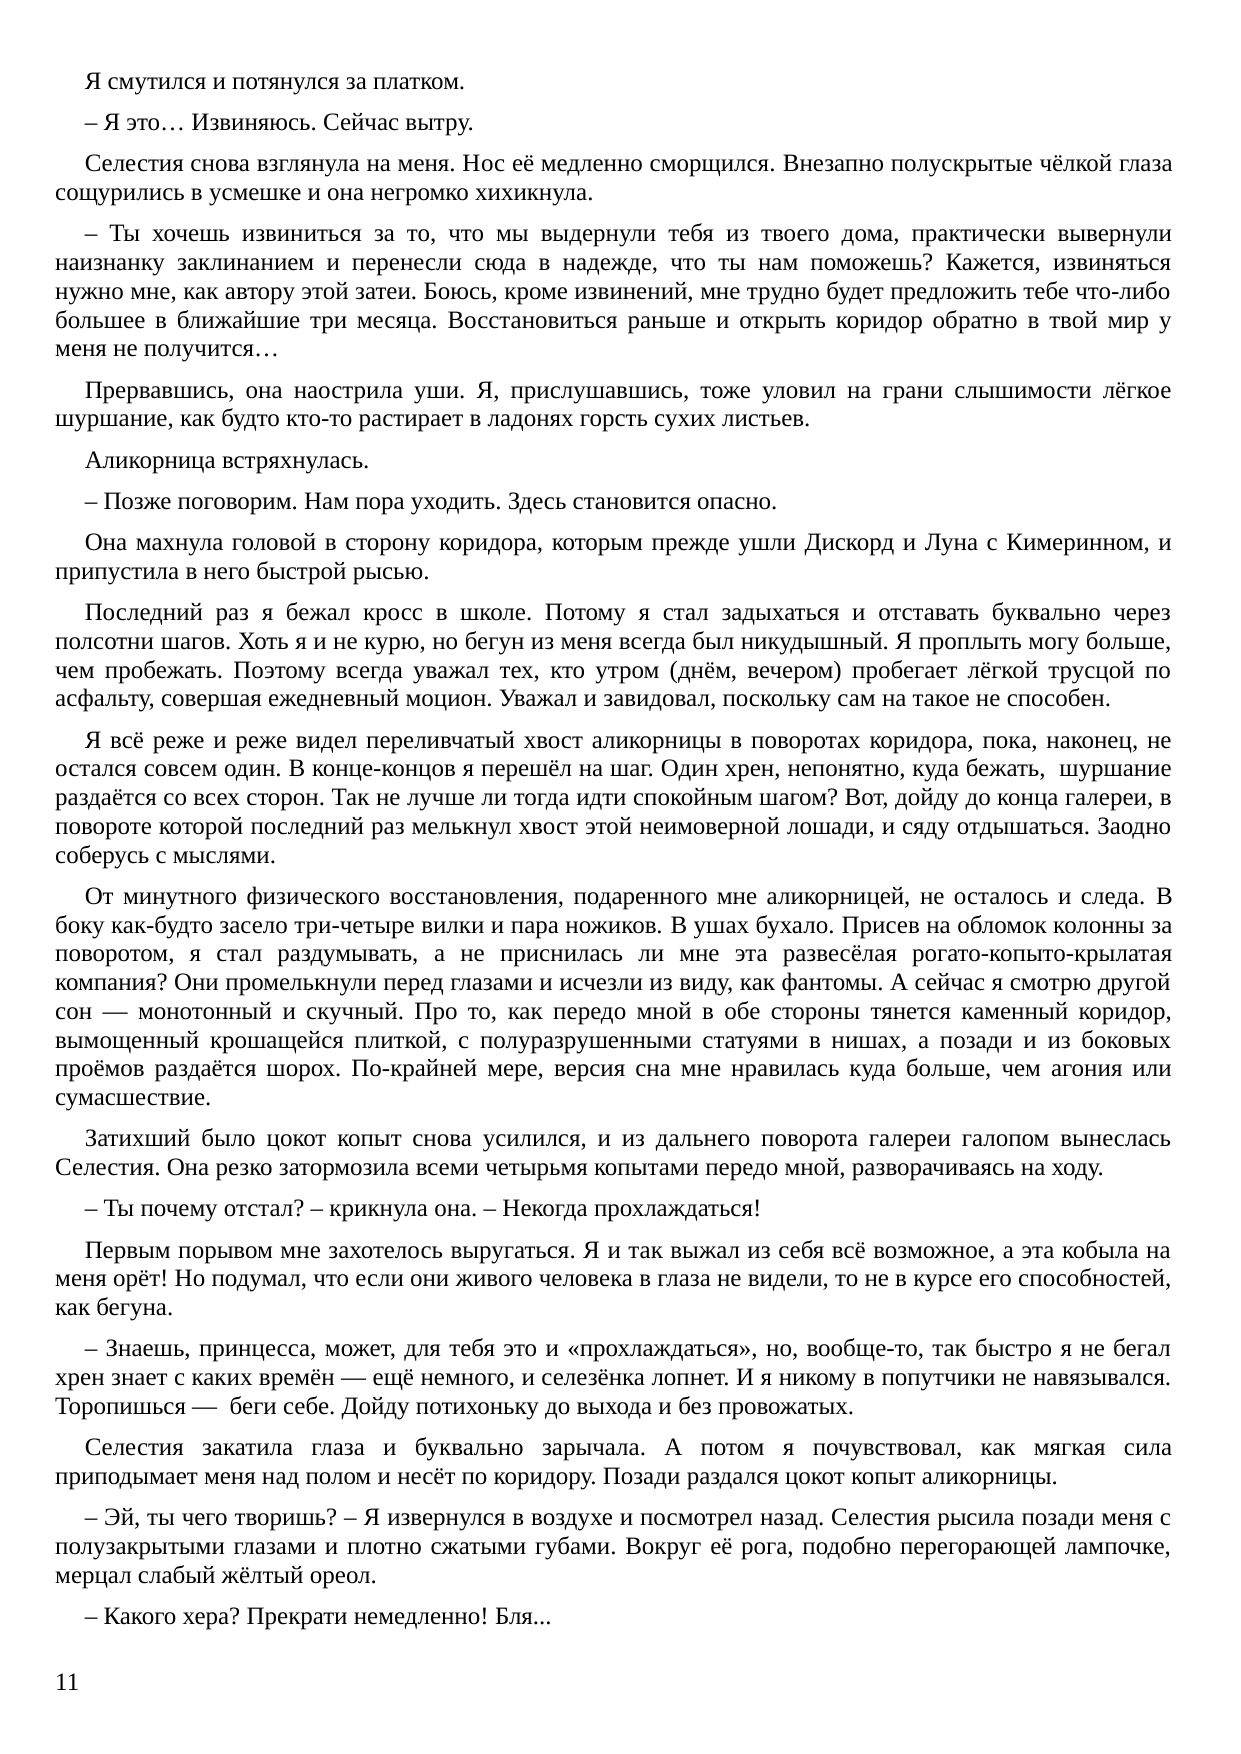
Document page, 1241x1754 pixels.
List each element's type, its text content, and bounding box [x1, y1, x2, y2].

text Последний раз я бежал кросс в школе. Потому я стал задыхаться и отставать буквально через полсотни шагов. Хоть я и не курю, но бегун из меня всегда был никудышный. Я проплыть могу больше, чем пробежать. Поэтому всегда уважал тех, кто утром (днём, вечером) пробегает лёгкой трусцой по асфальту, совершая ежедневный моцион. Уважал и завидовал, поскольку сам на такое не способен. [55, 597, 1173, 712]
text – Ты почему отстал? – крикнула она. – Некогда прохлаждаться! [55, 1193, 1173, 1222]
text Она махнула головой в сторону коридора, которым прежде ушли Дискорд и Луна с Кимеринном, и припустила в него быстрой рысью. [55, 527, 1173, 585]
text Я всё реже и реже видел переливчатый хвост аликорницы в поворотах коридора, пока, наконец, не остался совсем один. В конце-концов я перешёл на шаг. Один хрен, непонятно, куда бежать, шуршание раздаётся со всех сторон. Так не лучше ли тогда идти спокойным шагом? Вот, дойду до конца галереи, в повороте которой последний раз мелькнул хвост этой неимоверной лошади, и сяду отдышаться. Заодно соберусь с мыслями. [55, 725, 1173, 868]
text – Ты хочешь извиниться за то, что мы выдернули тебя из твоего дома, практически вывернули наизнанку заклинанием и перенесли сюда в надежде, что ты нам поможешь? Кажется, извиняться нужно мне, как автору этой затеи. Боюсь, кроме извинений, мне трудно будет предложить тебе что-либо большее в ближайшие три месяца. Восстановиться раньше и открыть коридор обратно в твой мир у меня не получится… [55, 218, 1173, 362]
text – Знаешь, принцесса, может, для тебя это и «прохлаждаться», но, вообще-то, так быстро я не бегал хрен знает с каких времён — ещё немного, и селезёнка лопнет. И я никому в попутчики не навязывался. Торопишься — беги себе. Дойду потихоньку до выхода и без провожатых. [55, 1333, 1173, 1420]
text Затихший было цокот копыт снова усилился, и из дальнего поворота галереи галопом вынеслась Селестия. Она резко затормозила всеми четырьмя копытами передо мной, разворачиваясь на ходу. [55, 1123, 1173, 1181]
text – Позже поговорим. Нам пора уходить. Здесь становится опасно. [55, 486, 1173, 515]
text Селестия закатила глаза и буквально зарычала. А потом я почувствовал, как мягкая сила приподымает меня над полом и несёт по коридору. Позади раздался цокот копыт аликорницы. [55, 1432, 1173, 1490]
text – Эй, ты чего творишь? – Я извернулся в воздухе и посмотрел назад. Селестия рысила позади меня с полузакрытыми глазами и плотно сжатыми губами. Вокруг её рога, подобно перегорающей лампочке, мерцал слабый жёлтый ореол. [55, 1502, 1173, 1588]
text – Я это… Извиняюсь. Сейчас вытру. [55, 107, 1173, 136]
text От минутного физического восстановления, подаренного мне аликорницей, не осталось и следа. В боку как-будто засело три-четыре вилки и пара ножиков. В ушах бухало. Присев на обломок колонны за поворотом, я стал раздумывать, а не приснилась ли мне эта развесёлая рогато-копыто-крылатая компания? Они промелькнули перед глазами и исчезли из виду, как фантомы. А сейчас я смотрю другой сон — монотонный и скучный. Про то, как передо мной в обе стороны тянется каменный коридор, вымощенный крошащейся плиткой, с полуразрушенными статуями в нишах, а позади и из боковых проёмов раздаётся шорох. По-крайней мере, версия сна мне нравилась куда больше, чем агония или сумасшествие. [55, 881, 1173, 1111]
text Первым порывом мне захотелось выругаться. Я и так выжал из себя всё возможное, а эта кобыла на меня орёт! Но подумал, что если они живого человека в глаза не видели, то не в курсе его способностей, как бегуна. [55, 1235, 1173, 1321]
text Прервавшись, она наострила уши. Я, прислушавшись, тоже уловил на грани слышимости лёгкое шуршание, как будто кто-то растирает в ладонях горсть сухих листьев. [55, 375, 1173, 432]
text Селестия снова взглянула на меня. Нос её медленно сморщился. Внезапно полускрытые чёлкой глаза сощурились в усмешке и она негромко хихикнула. [55, 148, 1173, 206]
text – Какого хера? Прекрати немедленно! Бля... [55, 1601, 1173, 1630]
text Я смутился и потянулся за платком. [55, 66, 1173, 95]
text Аликорница встряхнулась. [55, 445, 1173, 473]
